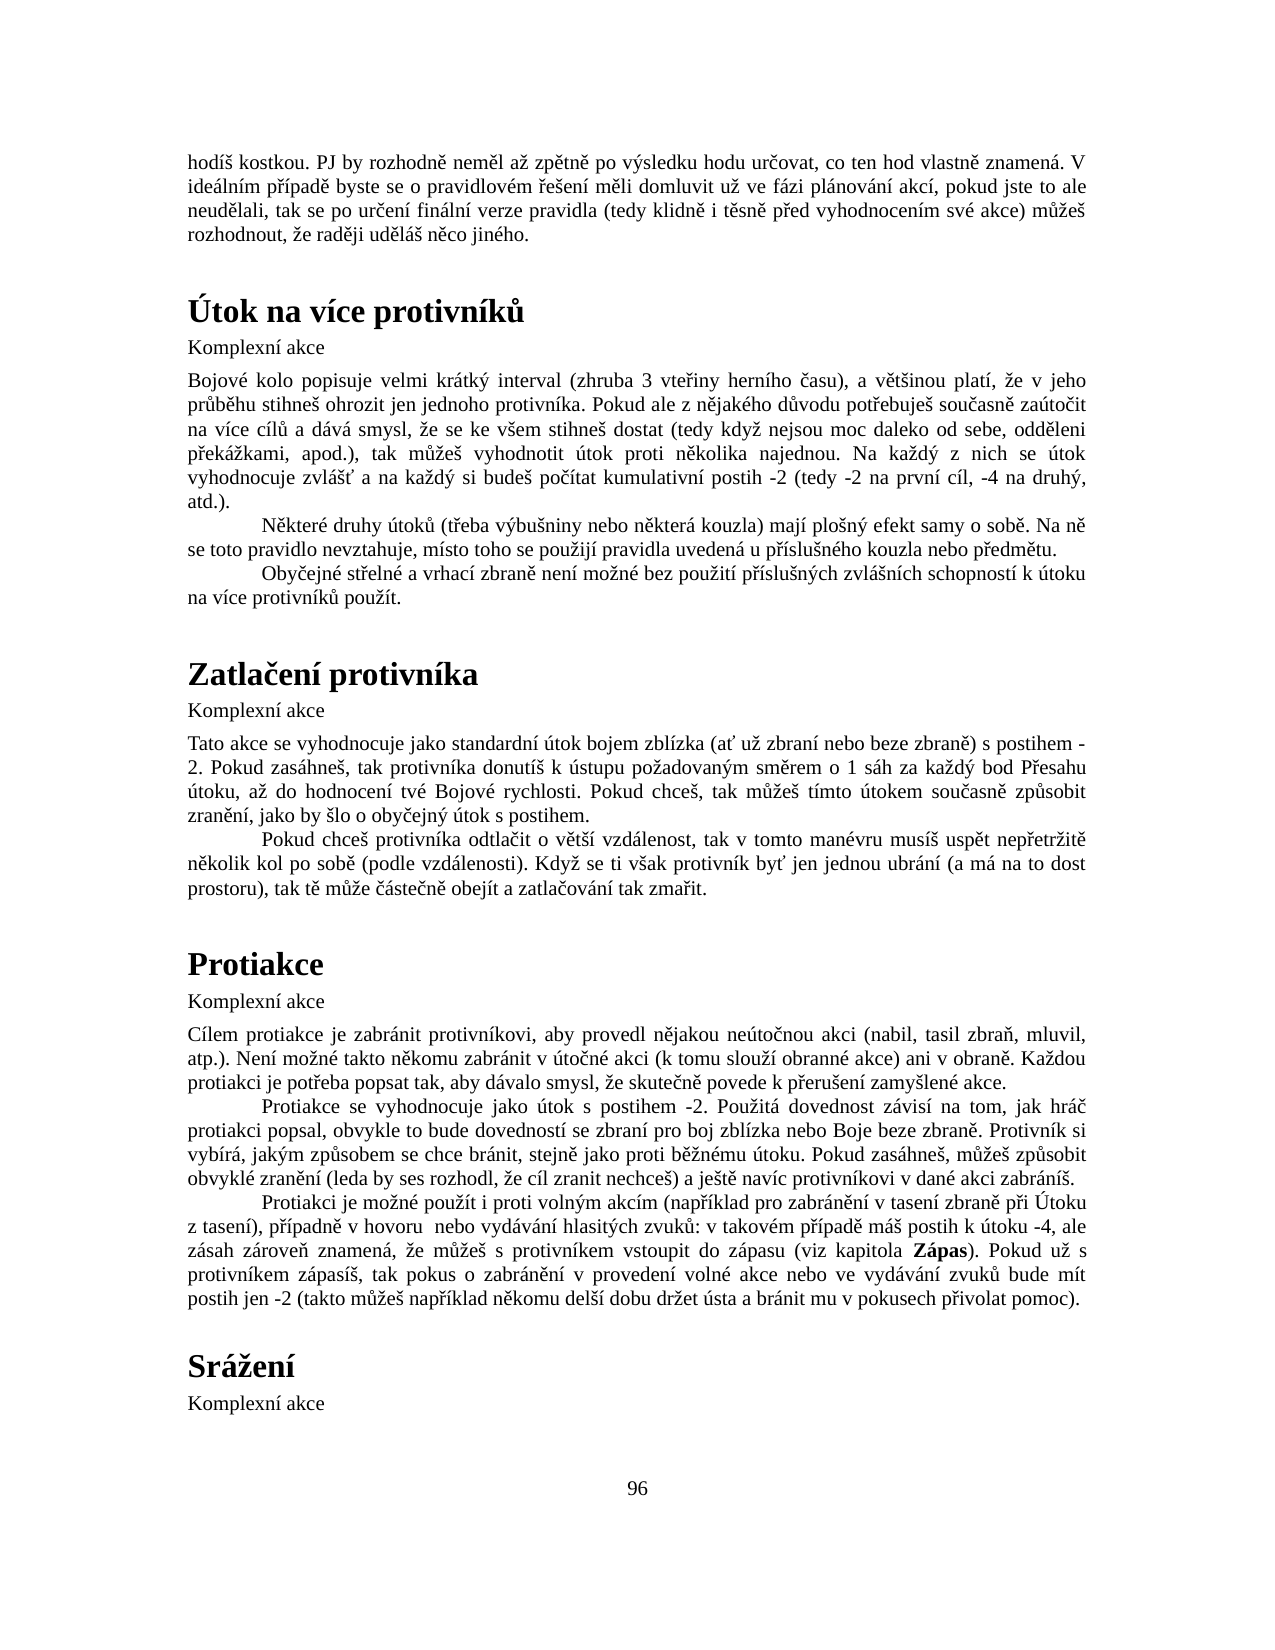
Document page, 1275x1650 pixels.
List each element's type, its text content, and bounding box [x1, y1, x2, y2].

subtitle Srážení [187, 1346, 1087, 1384]
text Komplexní akce [187, 988, 1087, 1013]
text Komplexní akce [187, 1390, 1087, 1414]
subtitle Protiakce [187, 944, 1087, 983]
text Cílem protiakce je zabránit protivníkovi, aby provedl nějakou neútočnou akci (nabil, tasil zbraň, mluvil, atp.). Není možné takto někomu zabránit v útočné akci (k tomu slouží obranné akce) ani v obraně. Každou protiakci je potřeba popsat tak, aby dávalo smysl, že skutečně povede k přerušení zamyšlené akce. Protiakce se vyhodnocuje jako útok s postihem -2. Použitá dovednost závisí na tom, jak hráč protiakci popsal, obvykle to bude dovedností se zbraní pro boj zblízka nebo Boje beze zbraně. Protivník si vybírá, jakým způsobem se chce bránit, stejně jako proti běžnému útoku. Pokud zasáhneš, můžeš způsobit obvyklé zranění (leda by ses rozhodl, že cíl zranit nechceš) a ještě navíc protivníkovi v dané akci zabráníš. Protiakci je možné použít i proti volným akcím (například pro zabránění v tasení zbraně při Útoku z tasení), případně v hovoru nebo vydávání hlasitých zvuků: v takovém případě máš postih k útoku -4, ale zásah zároveň znamená, že můžeš s protivníkem vstoupit do zápasu (viz kapitola Zápas). Pokud už s protivníkem zápasíš, tak pokus o zabránění v provedení volné akce nebo ve vydávání zvuků bude mít postih jen -2 (takto můžeš například někomu delší dobu držet ústa a bránit mu v pokusech přivolat pomoc). [187, 1022, 1087, 1334]
subtitle Útok na více protivníků [187, 291, 1087, 329]
text Bojové kolo popisuje velmi krátký interval (zhruba 3 vteřiny herního času), a většinou platí, že v jeho průběhu stihneš ohrozit jen jednoho protivníka. Pokud ale z nějakého důvodu potřebuješ současně zaútočit na více cílů a dává smysl, že se ke všem stihneš dostat (tedy když nejsou moc daleko od sebe, odděleni překážkami, apod.), tak můžeš vyhodnotit útok proti několika najednou. Na každý z nich se útok vyhodnocuje zvlášť a na každý si budeš počítat kumulativní postih -2 (tedy -2 na první cíl, -4 na druhý, atd.). Některé druhy útoků (třeba výbušniny nebo některá kouzla) mají plošný efekt samy o sobě. Na ně se toto pravidlo nevztahuje, místo toho se použijí pravidla uvedená u příslušného kouzla nebo předmětu. Obyčejné střelné a vrhací zbraně není možné bez použití příslušných zvlášních schopností k útoku na více protivníků použít. [187, 368, 1087, 609]
subtitle Zatlačení protivníka [187, 654, 1087, 692]
text Komplexní akce [187, 698, 1087, 722]
text hodíš kostkou. PJ by rozhodně neměl až zpětně po výsledku hodu určovat, co ten hod vlastně znamená. V ideálním případě byste se o pravidlovém řešení měli domluvit už ve fázi plánování akcí, pokud jste to ale neudělali, tak se po určení finální verze pravidla (tedy klidně i těsně před vyhodnocením své akce) můžeš rozhodnout, že raději uděláš něco jiného. [187, 150, 1087, 246]
text Tato akce se vyhodnocuje jako standardní útok bojem zblízka (ať už zbraní nebo beze zbraně) s postihem -2. Pokud zasáhneš, tak protivníka donutíš k ústupu požadovaným směrem o 1 sáh za každý bod Přesahu útoku, až do hodnocení tvé Bojové rychlosti. Pokud chceš, tak můžeš tímto útokem současně způsobit zranění, jako by šlo o obyčejný útok s postihem. Pokud chceš protivníka odtlačit o větší vzdálenost, tak v tomto manévru musíš uspět nepřetržitě několik kol po sobě (podle vzdálenosti). Když se ti však protivník byť jen jednou ubrání (a má na to dost prostoru), tak tě může částečně obejít a zatlačování tak zmařit. [187, 731, 1087, 899]
text Komplexní akce [187, 335, 1087, 359]
